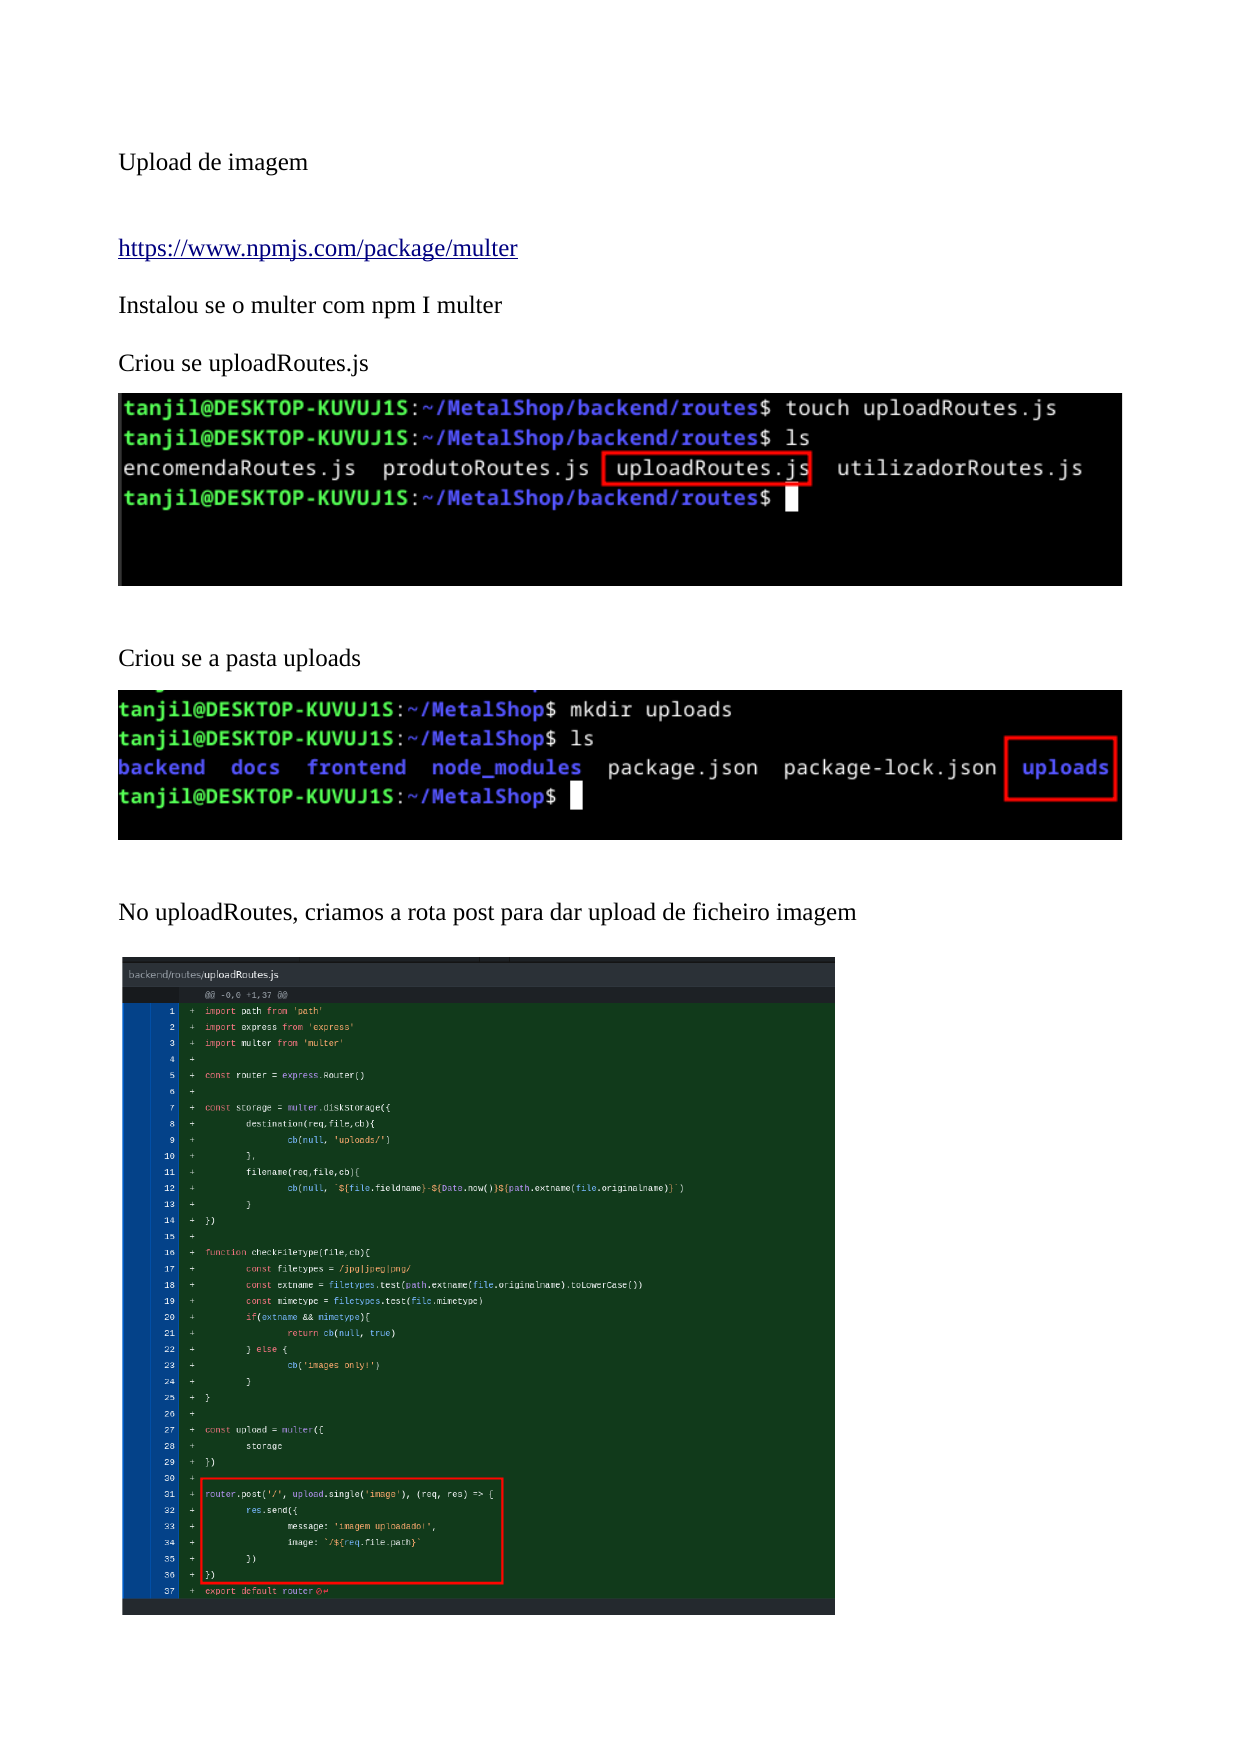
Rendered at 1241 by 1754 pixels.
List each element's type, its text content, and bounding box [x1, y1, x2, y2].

picture [118, 393, 1123, 586]
picture [122, 957, 835, 1615]
picture [118, 690, 1123, 840]
text Criou se uploadRoutes.js [118, 348, 1122, 377]
text https://www.npmjs.com/package/multer [118, 233, 1122, 262]
text Upload de imagem [118, 147, 1122, 176]
text Criou se a pasta uploads [118, 643, 1122, 672]
text No uploadRoutes, criamos a rota post para dar upload de ficheiro imagem [118, 897, 1122, 926]
text Instalou se o multer com npm I multer [118, 291, 1122, 319]
